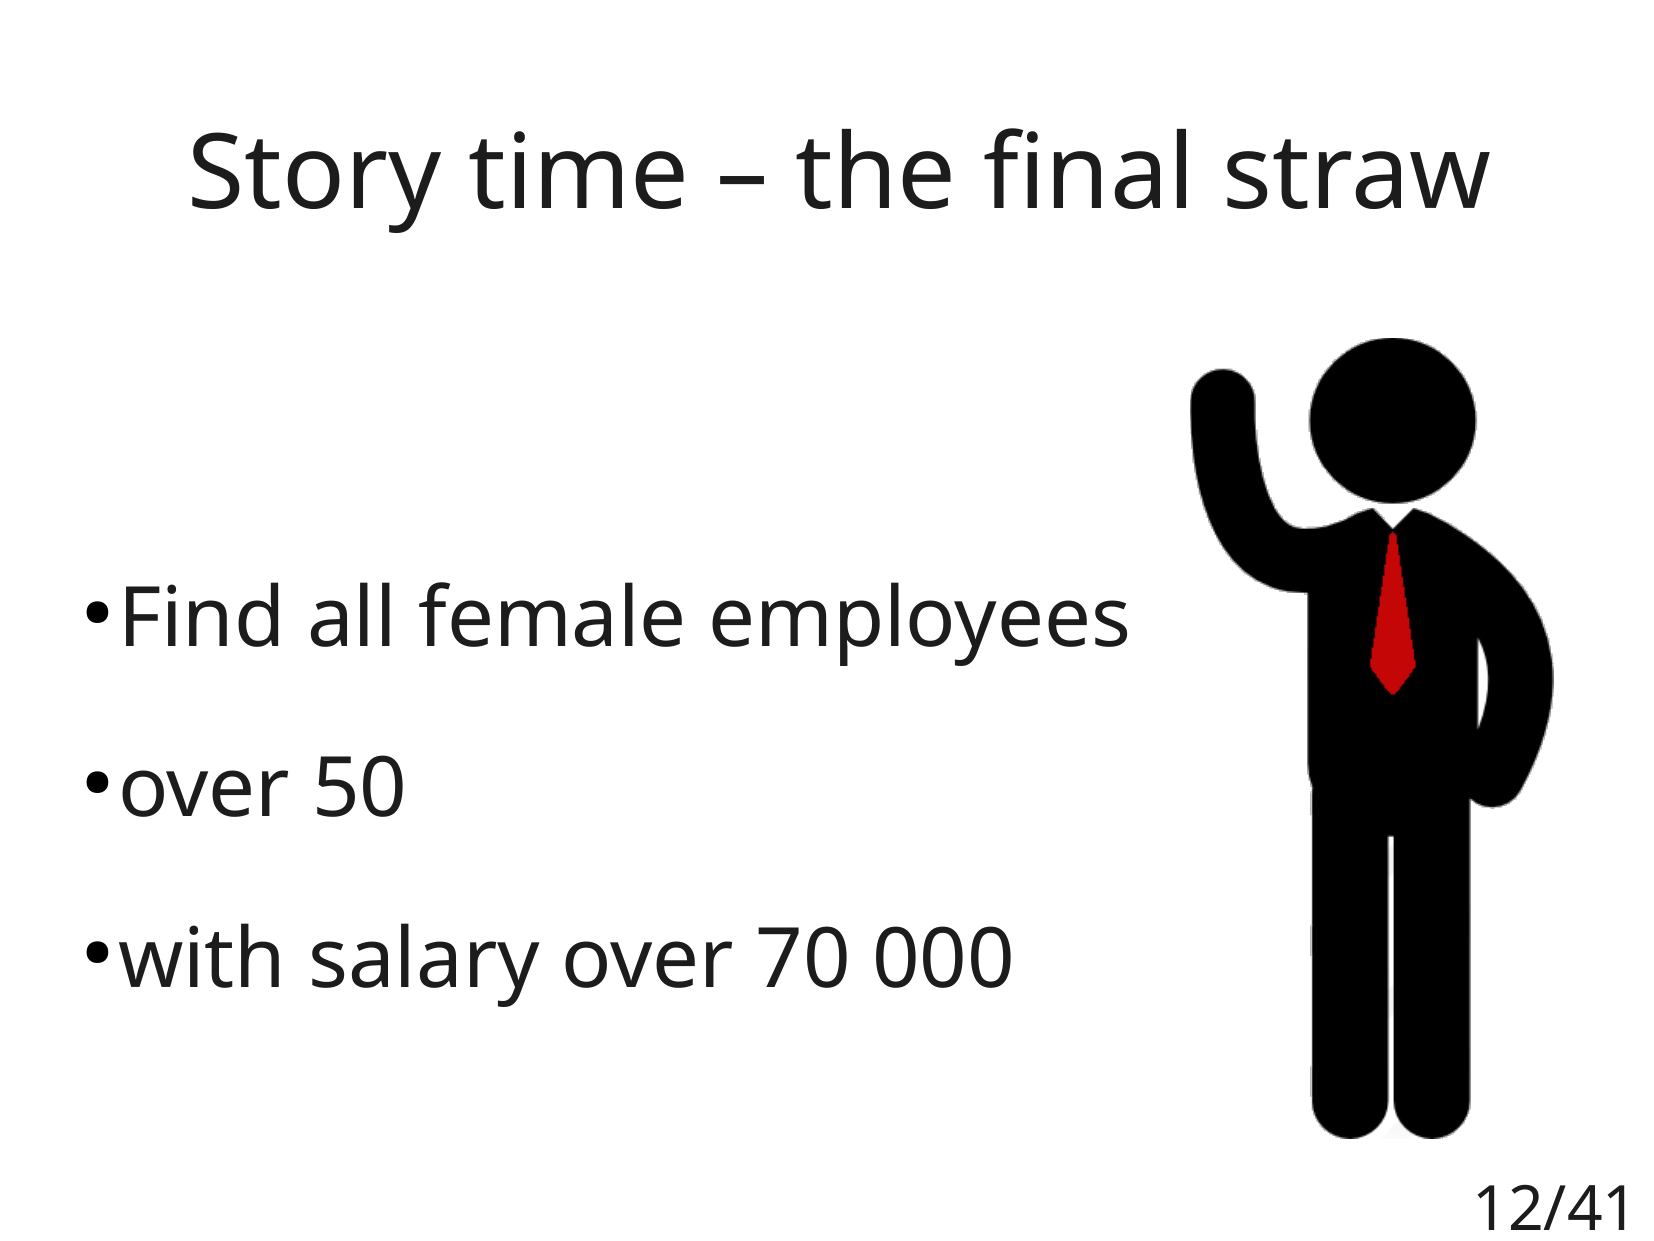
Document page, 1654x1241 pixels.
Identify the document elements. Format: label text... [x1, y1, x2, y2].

picture [1190, 338, 1554, 1139]
title Story time – the final straw [82, 64, 1571, 272]
text_box <numer>/41 [1071, 1155, 1654, 1241]
subtitle Find all female employees over 50 with salary over 70 000 [82, 290, 1571, 1109]
